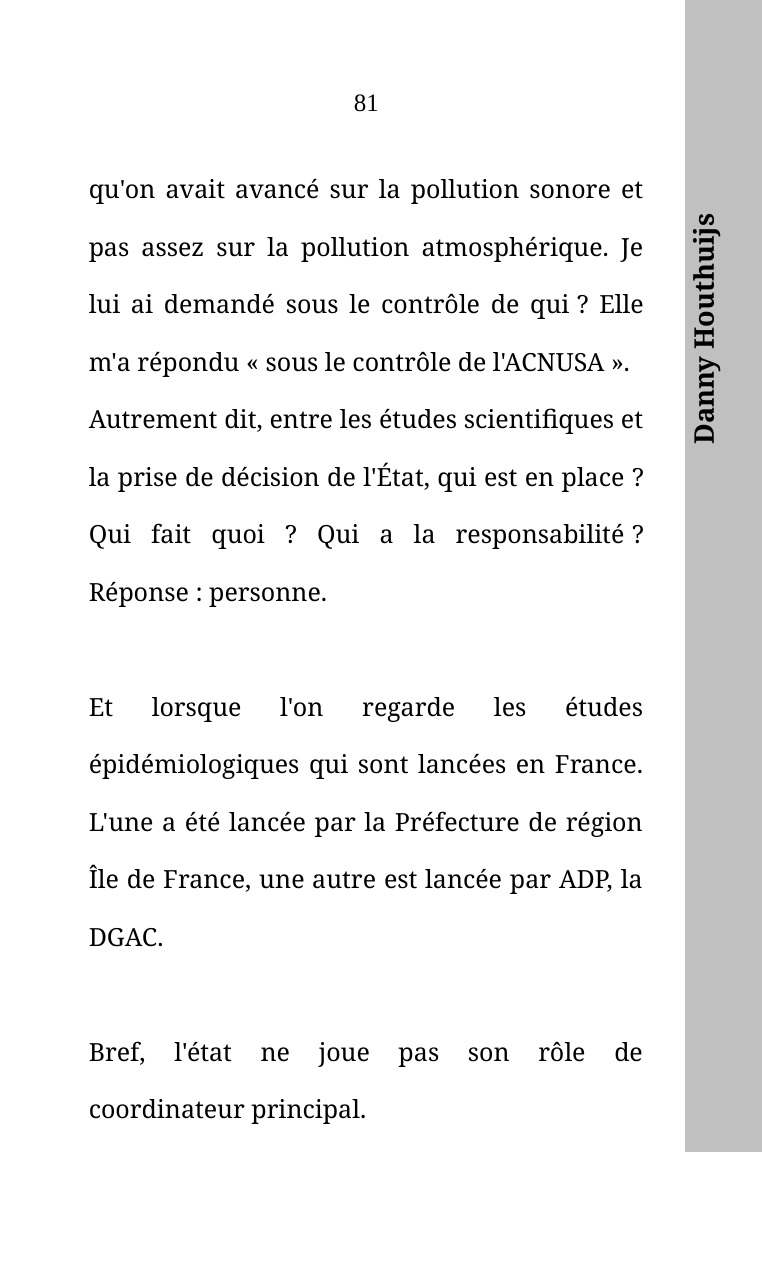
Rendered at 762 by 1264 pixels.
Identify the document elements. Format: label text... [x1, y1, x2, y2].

text Et lorsque l'on regarde les études épidémiologiques qui sont lancées en France. L'une a été lancée par la Préfecture de région Île de France, une autre est lancée par ADP, la DGAC. [88, 666, 644, 954]
text Autrement dit, entre les études scientifiques et la prise de décision de l'État, qui est en place ? Qui fait quoi ? Qui a la responsabilité ? Réponse : personne. [88, 379, 644, 609]
text Bref, l'état ne joue pas son rôle de coordinateur principal. [88, 1011, 644, 1126]
text Danny Houthuijs [685, 187, 762, 445]
text qu'on avait avancé sur la pollution sonore et pas assez sur la pollution atmosphérique. Je lui ai demandé sous le contrôle de qui ? Elle m'a répondu « sous le contrôle de l'ACNUSA ». [88, 147, 644, 379]
